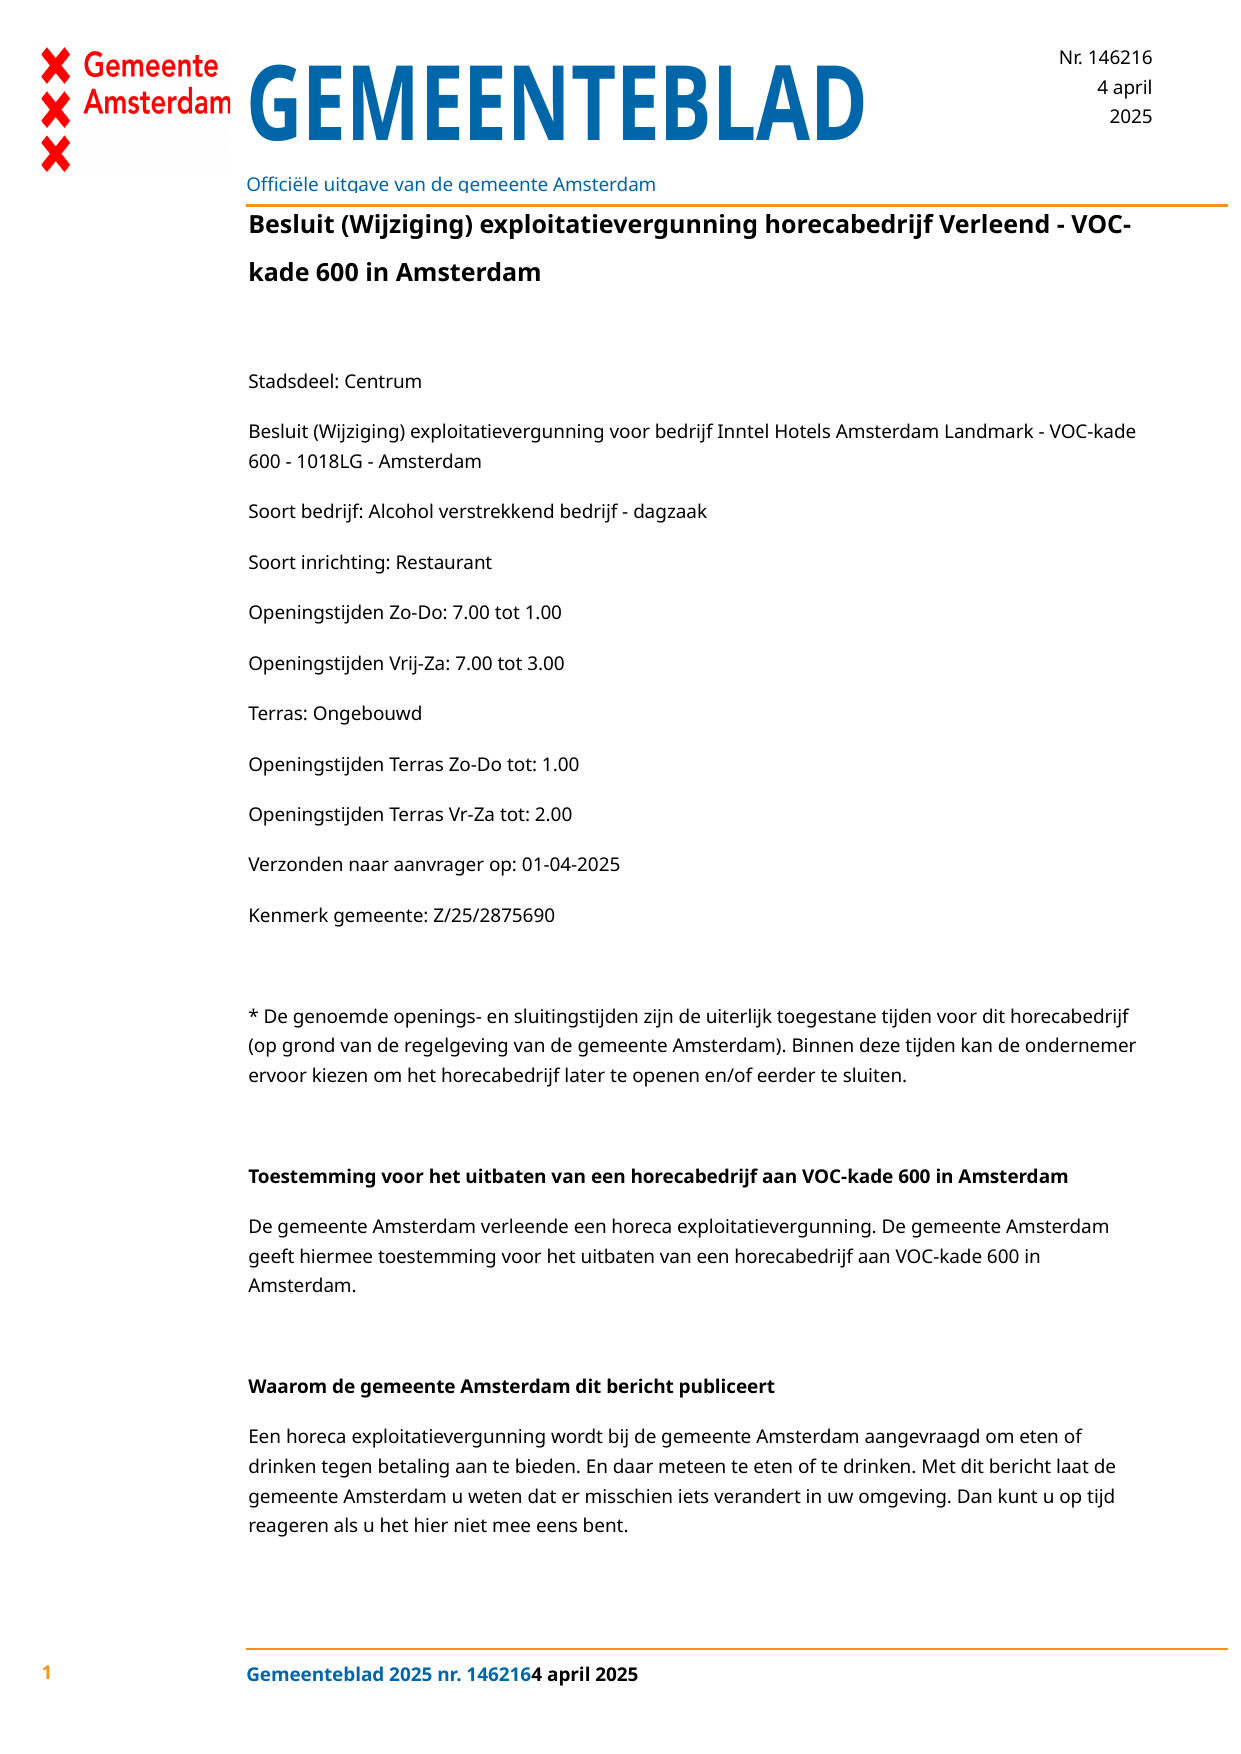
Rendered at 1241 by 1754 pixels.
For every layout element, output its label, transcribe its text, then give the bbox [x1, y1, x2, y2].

text De gemeente Amsterdam verleende een horeca exploitatievergunning. De gemeente Amsterdam geeft hiermee toestemming voor het uitbaten van een horecabedrijf aan VOC-kade 600 in Amsterdam. [248, 1213, 1152, 1298]
text Soort bedrijf: Alcohol verstrekkend bedrijf - dagzaak [248, 499, 1152, 524]
text Besluit (Wijziging) exploitatievergunning voor bedrijf Inntel Hotels Amsterdam Landmark - VOC-kade 600 - 1018LG - Amsterdam [248, 419, 1152, 474]
text Terras: Ongebouwd [248, 700, 1152, 726]
text Een horeca exploitatievergunning wordt bij de gemeente Amsterdam aangevraagd om eten of drinken tegen betaling aan te bieden. En daar meteen te eten of te drinken. Met dit bericht laat de gemeente Amsterdam u weten dat er misschien iets verandert in uw omgeving. Dan kunt u op tijd reageren als u het hier niet mee eens bent. [248, 1424, 1152, 1538]
text Waarom de gemeente Amsterdam dit bericht publiceert [248, 1373, 1152, 1399]
text Openingstijden Vrij-Za: 7.00 tot 3.00 [248, 650, 1152, 676]
text Openingstijden Terras Zo-Do tot: 1.00 [248, 751, 1152, 777]
text Openingstijden Terras Vr-Za tot: 2.00 [248, 801, 1152, 827]
text * De genoemde openings- en sluitingstijden zijn de uiterlijk toegestane tijden voor dit horecabedrijf (op grond van de regelgeving van de gemeente Amsterdam). Binnen deze tijden kan de ondernemer ervoor kiezen om het horecabedrijf later te openen en/of eerder te sluiten. [248, 1003, 1152, 1088]
text Toestemming voor het uitbaten van een horecabedrijf aan VOC-kade 600 in Amsterdam [248, 1163, 1152, 1189]
text Openingstijden Zo-Do: 7.00 tot 1.00 [248, 599, 1152, 625]
text Verzonden naar aanvrager op: 01-04-2025 [248, 852, 1152, 877]
text Soort inrichting: Restaurant [248, 549, 1152, 575]
text Kenmerk gemeente: Z/25/2875690 [248, 902, 1152, 928]
text Besluit (Wijziging) exploitatievergunning horecabedrijf Verleend - VOC-kade 600 in Amsterdam [248, 207, 1152, 288]
text Stadsdeel: Centrum [248, 368, 1152, 394]
picture [41, 47, 231, 172]
